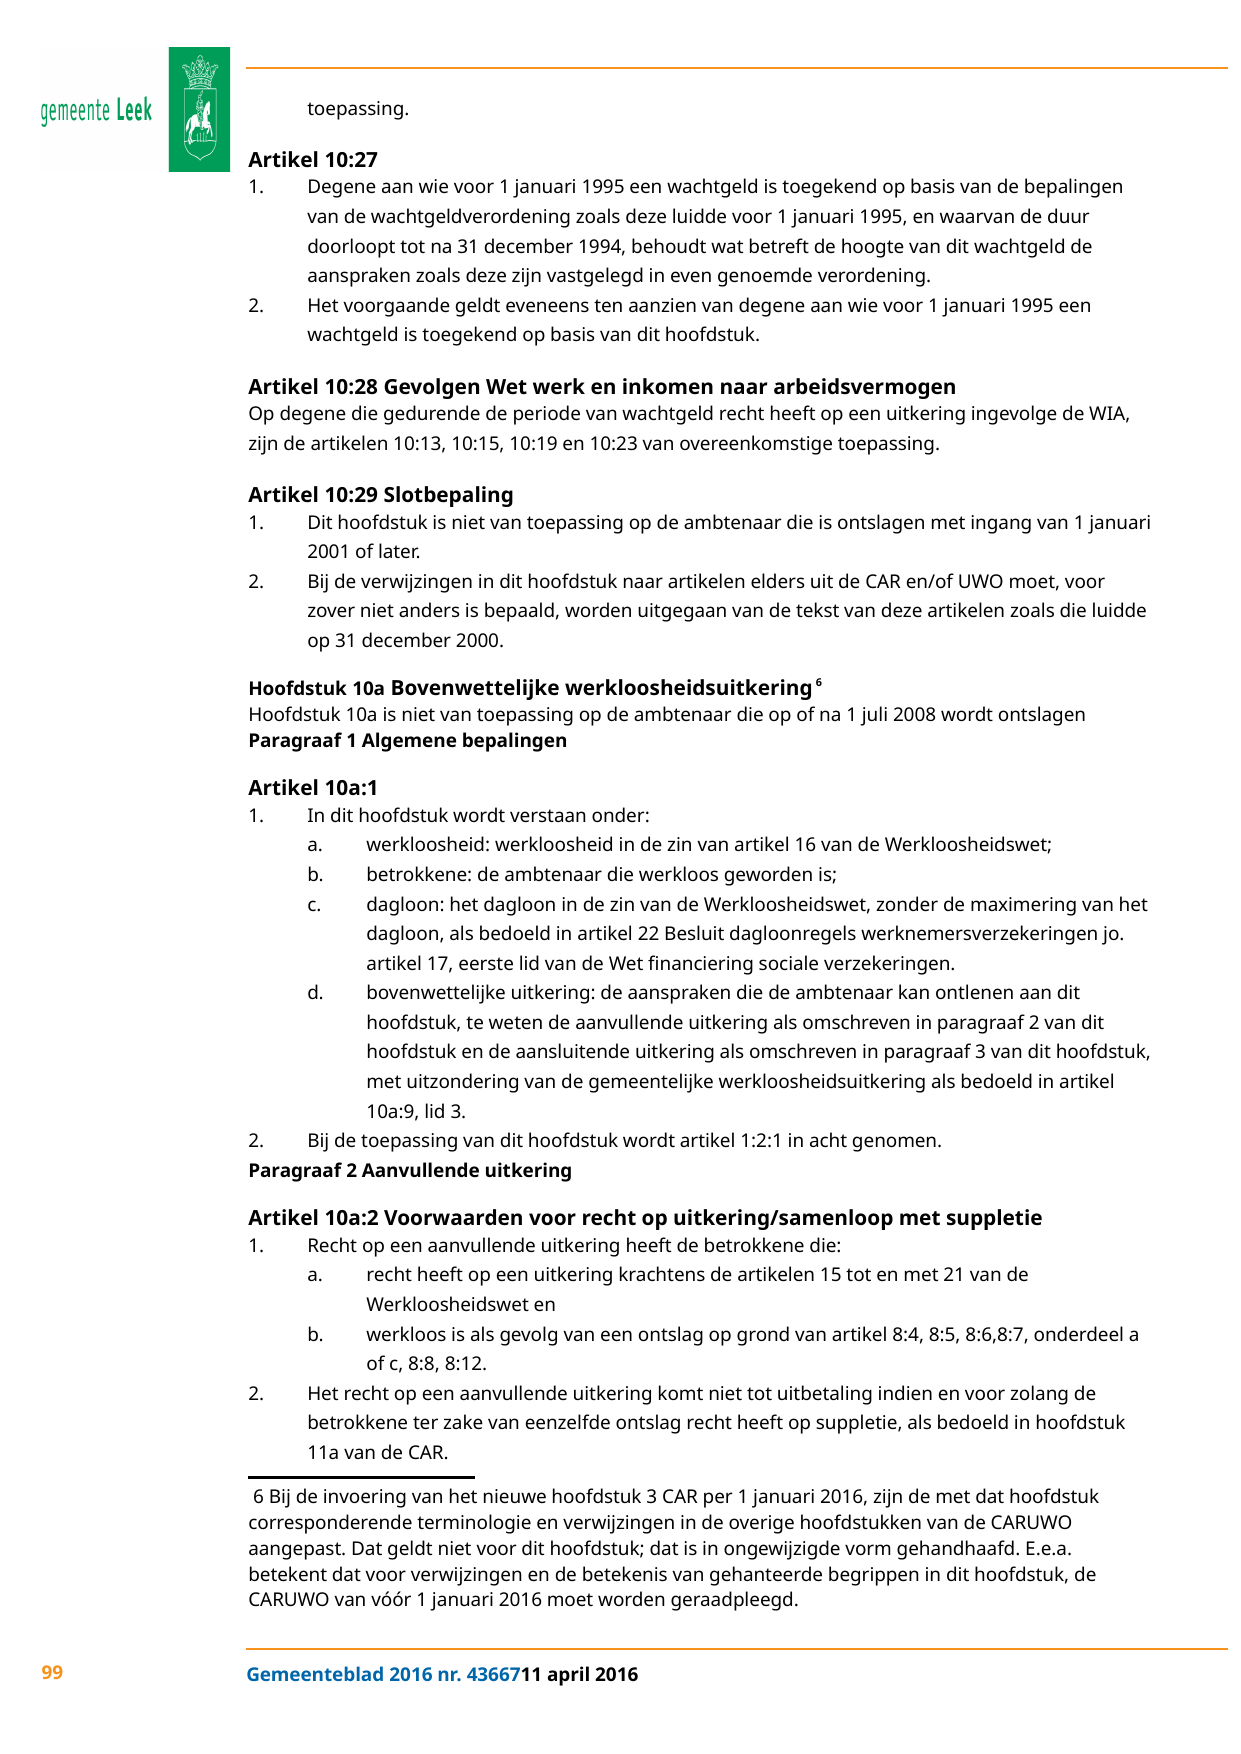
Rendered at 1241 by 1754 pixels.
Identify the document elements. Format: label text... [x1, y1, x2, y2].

list Bij de toepassing van dit hoofdstuk wordt artikel 1:2:1 in acht genomen. [248, 1127, 1152, 1153]
text Artikel 10:29 Slotbepaling [248, 480, 1152, 509]
text Paragraaf 2 Aanvullende uitkering [248, 1157, 1152, 1183]
text Hoofdstuk 10a is niet van toepassing op de ambtenaar die op of na 1 juli 2008 wordt ontslagen [248, 701, 1152, 727]
list Het recht op een aanvullende uitkering komt niet tot uitbetaling indien en voor zolang de betrokkene ter zake van eenzelfde ontslag recht heeft op suppletie, als bedoeld in hoofdstuk 11a van de CAR. [248, 1380, 1152, 1465]
text Hoofdstuk 10a Bovenwettelijke werkloosheidsuitkering [248, 673, 1152, 701]
text Artikel 10a:1 [248, 773, 1152, 802]
list toepassing. [248, 95, 1152, 121]
list Recht op een aanvullende uitkering heeft de betrokkene die: [248, 1232, 1152, 1258]
list dagloon: het dagloon in de zin van de Werkloosheidswet, zonder de maximering van het dagloon, als bedoeld in artikel 22 Besluit dagloonregels werknemersverzekeringen jo. artikel 17, eerste lid van de Wet financiering sociale verzekeringen. [307, 891, 1152, 976]
list betrokkene: de ambtenaar die werkloos geworden is; [307, 861, 1152, 887]
list werkloos is als gevolg van een ontslag op grond van artikel 8:4, 8:5, 8:6,8:7, onderdeel a of c, 8:8, 8:12. [307, 1321, 1152, 1376]
text Artikel 10a:2 Voorwaarden voor recht op uitkering/samenloop met suppletie [248, 1203, 1152, 1232]
text Op degene die gedurende de periode van wachtgeld recht heeft op een uitkering ingevolge de WIA, zijn de artikelen 10:13, 10:15, 10:19 en 10:23 van overeenkomstige toepassing. [248, 400, 1152, 456]
picture [41, 47, 231, 172]
list Bij de verwijzingen in dit hoofdstuk naar artikelen elders uit de CAR en/of UWO moet, voor zover niet anders is bepaald, worden uitgegaan van de tekst van deze artikelen zoals die luidde op 31 december 2000. [248, 568, 1152, 653]
list Het voorgaande geldt eveneens ten aanzien van degene aan wie voor 1 januari 1995 een wachtgeld is toegekend op basis van dit hoofdstuk. [248, 292, 1152, 347]
list werkloosheid: werkloosheid in de zin van artikel 16 van de Werkloosheidswet; [307, 832, 1152, 857]
text Paragraaf 1 Algemene bepalingen [248, 727, 1152, 753]
text Artikel 10:28 Gevolgen Wet werk en inkomen naar arbeidsvermogen [248, 372, 1152, 400]
list Dit hoofdstuk is niet van toepassing op de ambtenaar die is ontslagen met ingang van 1 januari 2001 of later. [248, 509, 1152, 564]
list In dit hoofdstuk wordt verstaan onder: [248, 802, 1152, 828]
list recht heeft op een uitkering krachtens de artikelen 15 tot en met 21 van de Werkloosheidswet en [307, 1262, 1152, 1317]
list Degene aan wie voor 1 januari 1995 een wachtgeld is toegekend op basis van de bepalingen van de wachtgeldverordening zoals deze luidde voor 1 januari 1995, en waarvan de duur doorloopt tot na 31 december 1994, behoudt wat betreft de hoogte van dit wachtgeld de aanspraken zoals deze zijn vastgelegd in even genoemde verordening. [248, 174, 1152, 288]
text Artikel 10:27 [248, 145, 1152, 174]
text Bij de invoering van het nieuwe hoofdstuk 3 CAR per 1 januari 2016, zijn de met dat hoofdstuk corresponderende terminologie en verwijzingen in de overige hoofdstukken van de CARUWO aangepast. Dat geldt niet voor dit hoofdstuk; dat is in ongewijzigde vorm gehandhaafd. E.e.a. betekent dat voor verwijzingen en de betekenis van gehanteerde begrippen in dit hoofdstuk, de CARUWO van vóór 1 januari 2016 moet worden geraadpleegd. [248, 1483, 1152, 1612]
list bovenwettelijke uitkering: de aanspraken die de ambtenaar kan ontlenen aan dit hoofdstuk, te weten de aanvullende uitkering als omschreven in paragraaf 2 van dit hoofdstuk en de aansluitende uitkering als omschreven in paragraaf 3 van dit hoofdstuk, met uitzondering van de gemeentelijke werkloosheidsuitkering als bedoeld in artikel 10a:9, lid 3. [307, 979, 1152, 1123]
